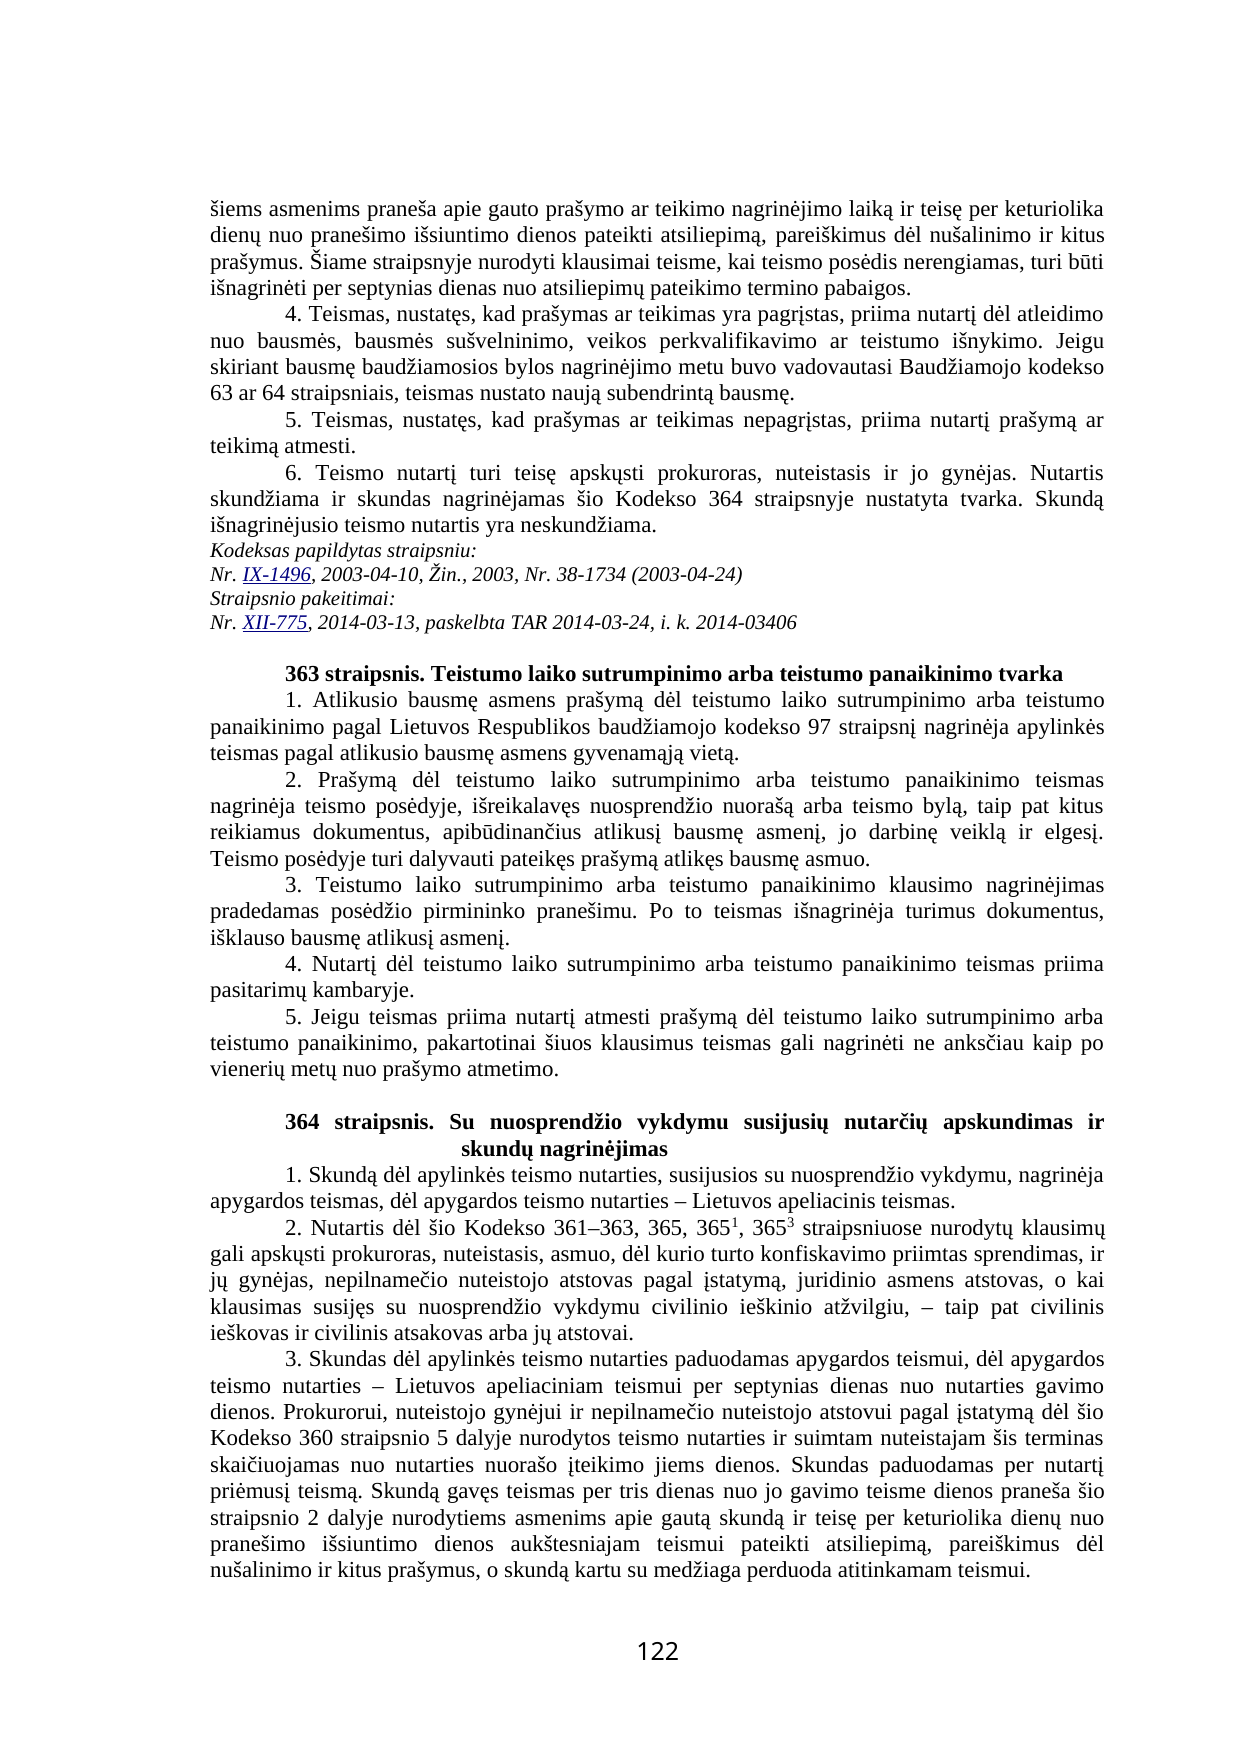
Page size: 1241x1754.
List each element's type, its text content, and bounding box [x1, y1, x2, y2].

text Straipsnio pakeitimai: [210, 586, 1106, 610]
text 3. Skundas dėl apylinkės teismo nutarties paduodamas apygardos teismui, dėl apygardos teismo nutarties – Lietuvos apeliaciniam teismui per septynias dienas nuo nutarties gavimo dienos. Prokurorui, nuteistojo gynėjui ir nepilnamečio nuteistojo atstovui pagal įstatymą dėl šio Kodekso 360 straipsnio 5 dalyje nurodytos teismo nutarties ir suimtam nuteistajam šis terminas skaičiuojamas nuo nutarties nuorašo įteikimo jiems dienos. Skundas paduodamas per nutartį priėmusį teismą. Skundą gavęs teismas per tris dienas nuo jo gavimo teisme dienos praneša šio straipsnio 2 dalyje nurodytiems asmenims apie gautą skundą ir teisę per keturiolika dienų nuo pranešimo išsiuntimo dienos aukštesniajam teismui pateikti atsiliepimą, pareiškimus dėl nušalinimo ir kitus prašymus, o skundą kartu su medžiaga perduoda atitinkamam teismui. [210, 1345, 1106, 1583]
text 1. Atlikusio bausmę asmens prašymą dėl teistumo laiko sutrumpinimo arba teistumo panaikinimo pagal Lietuvos Respublikos baudžiamojo kodekso 97 straipsnį nagrinėja apylinkės teismas pagal atlikusio bausmę asmens gyvenamąją vietą. [210, 687, 1106, 766]
text 4. Nutartį dėl teistumo laiko sutrumpinimo arba teistumo panaikinimo teismas priima pasitarimų kambaryje. [210, 950, 1106, 1003]
text šiems asmenims praneša apie gauto prašymo ar teikimo nagrinėjimo laiką ir teisę per keturiolika dienų nuo pranešimo išsiuntimo dienos pateikti atsiliepimą, pareiškimus dėl nušalinimo ir kitus prašymus. Šiame straipsnyje nurodyti klausimai teisme, kai teismo posėdis nerengiamas, turi būti išnagrinėti per septynias dienas nuo atsiliepimų pateikimo termino pabaigos. [210, 195, 1106, 300]
text 2. Nutartis dėl šio Kodekso 361–363, 365, 3651, 3653 straipsniuose nurodytų klausimų gali apskųsti prokuroras, nuteistasis, asmuo, dėl kurio turto konfiskavimo priimtas sprendimas, ir jų gynėjas, nepilnamečio nuteistojo atstovas pagal įstatymą, juridinio asmens atstovas, o kai klausimas susijęs su nuosprendžio vykdymu civilinio ieškinio atžvilgiu, – taip pat civilinis ieškovas ir civilinis atsakovas arba jų atstovai. [210, 1214, 1106, 1345]
text 2. Prašymą dėl teistumo laiko sutrumpinimo arba teistumo panaikinimo teismas nagrinėja teismo posėdyje, išreikalavęs nuosprendžio nuorašą arba teismo bylą, taip pat kitus reikiamus dokumentus, apibūdinančius atlikusį bausmę asmenį, jo darbinę veiklą ir elgesį. Teismo posėdyje turi dalyvauti pateikęs prašymą atlikęs bausmę asmuo. [210, 766, 1106, 871]
text Nr. IX-1496, 2003-04-10, Žin., 2003, Nr. 38-1734 (2003-04-24) [210, 562, 1106, 586]
text 4. Teismas, nustatęs, kad prašymas ar teikimas yra pagrįstas, priima nutartį dėl atleidimo nuo bausmės, bausmės sušvelninimo, veikos perkvalifikavimo ar teistumo išnykimo. Jeigu skiriant bausmę baudžiamosios bylos nagrinėjimo metu buvo vadovautasi Baudžiamojo kodekso 63 ar 64 straipsniais, teismas nustato naują subendrintą bausmę. [210, 300, 1106, 406]
text 3. Teistumo laiko sutrumpinimo arba teistumo panaikinimo klausimo nagrinėjimas pradedamas posėdžio pirmininko pranešimu. Po to teismas išnagrinėja turimus dokumentus, išklauso bausmę atlikusį asmenį. [210, 871, 1106, 950]
text 364 straipsnis. Su nuosprendžio vykdymu susijusių nutarčių apskundimas ir skundų nagrinėjimas [285, 1108, 1106, 1161]
text 6. Teismo nutartį turi teisę apskųsti prokuroras, nuteistasis ir jo gynėjas. Nutartis skundžiama ir skundas nagrinėjamas šio Kodekso 364 straipsnyje nustatyta tvarka. Skundą išnagrinėjusio teismo nutartis yra neskundžiama. [210, 458, 1106, 538]
text Kodeksas papildytas straipsniu: [210, 538, 1106, 562]
text 5. Jeigu teismas priima nutartį atmesti prašymą dėl teistumo laiko sutrumpinimo arba teistumo panaikinimo, pakartotinai šiuos klausimus teismas gali nagrinėti ne anksčiau kaip po vienerių metų nuo prašymo atmetimo. [210, 1003, 1106, 1082]
text 363 straipsnis. Teistumo laiko sutrumpinimo arba teistumo panaikinimo tvarka [285, 660, 1106, 687]
text 1. Skundą dėl apylinkės teismo nutarties, susijusios su nuosprendžio vykdymu, nagrinėja apygardos teismas, dėl apygardos teismo nutarties – Lietuvos apeliacinis teismas. [210, 1161, 1106, 1214]
text Nr. XII-775, 2014-03-13, paskelbta TAR 2014-03-24, i. k. 2014-03406 [210, 610, 1106, 634]
text 5. Teismas, nustatęs, kad prašymas ar teikimas nepagrįstas, priima nutartį prašymą ar teikimą atmesti. [210, 406, 1106, 458]
